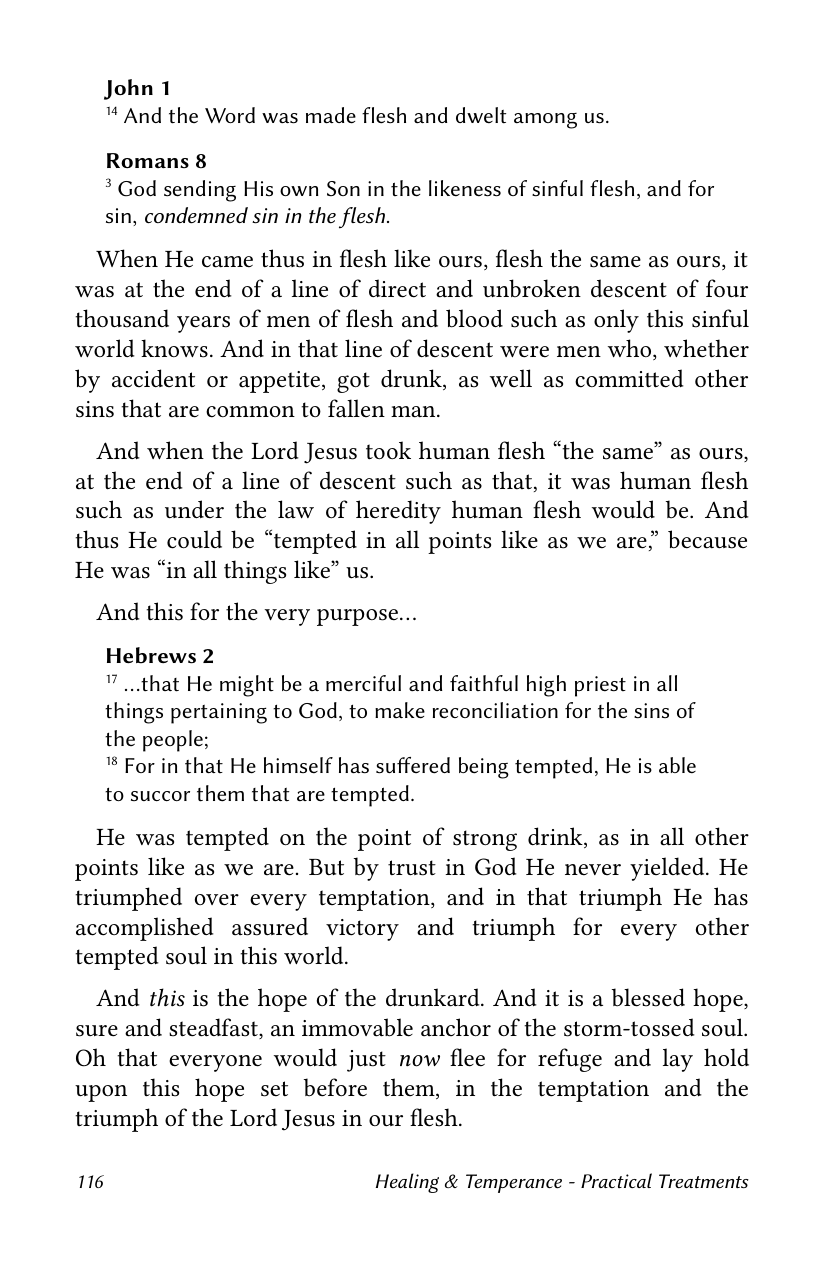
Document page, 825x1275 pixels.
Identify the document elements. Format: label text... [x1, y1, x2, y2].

text 14 And the Word was made flesh and dwelt among us. [105, 103, 720, 129]
text John 1 [105, 75, 750, 101]
text Hebrews 2 [105, 643, 750, 669]
text 18 For in that He himself has suffered being tempted, He is able to succor them that are tempted. [105, 753, 720, 807]
text 17 ...that He might be a merciful and faithful high priest in all things pertaining to God, to make reconciliation for the sins of the people; [105, 671, 720, 752]
text And this for the very purpose… [75, 598, 750, 627]
text He was tempted on the point of strong drink, as in all other points like as we are. But by trust in God He never yielded. He triumphed over every temptation, and in that triumph He has accomplished assured victory and triumph for every other tempted soul in this world. [75, 823, 750, 971]
text When He came thus in flesh like ours, flesh the same as ours, it was at the end of a line of direct and unbroken descent of four thousand years of men of flesh and blood such as only this sinful world knows. And in that line of descent were men who, whether by accident or appetite, got drunk, as well as committed other sins that are common to fallen man. [75, 245, 750, 423]
text And when the Lord Jesus took human flesh “the same” as ours, at the end of a line of descent such as that, it was human flesh such as under the law of heredity human flesh would be. And thus He could be “tempted in all points like as we are,” because He was “in all things like” us. [75, 437, 750, 585]
text Romans 8 [105, 148, 750, 174]
text And this is the hope of the drunkard. And it is a blessed hope, sure and steadfast, an immovable anchor of the storm-tossed soul. Oh that everyone would just now flee for refuge and lay hold upon this hope set before them, in the temptation and the triumph of the Lord Jesus in our flesh. [75, 984, 750, 1132]
text 3 God sending His own Son in the likeness of sinful flesh, and for sin, condemned sin in the flesh. [105, 176, 720, 229]
